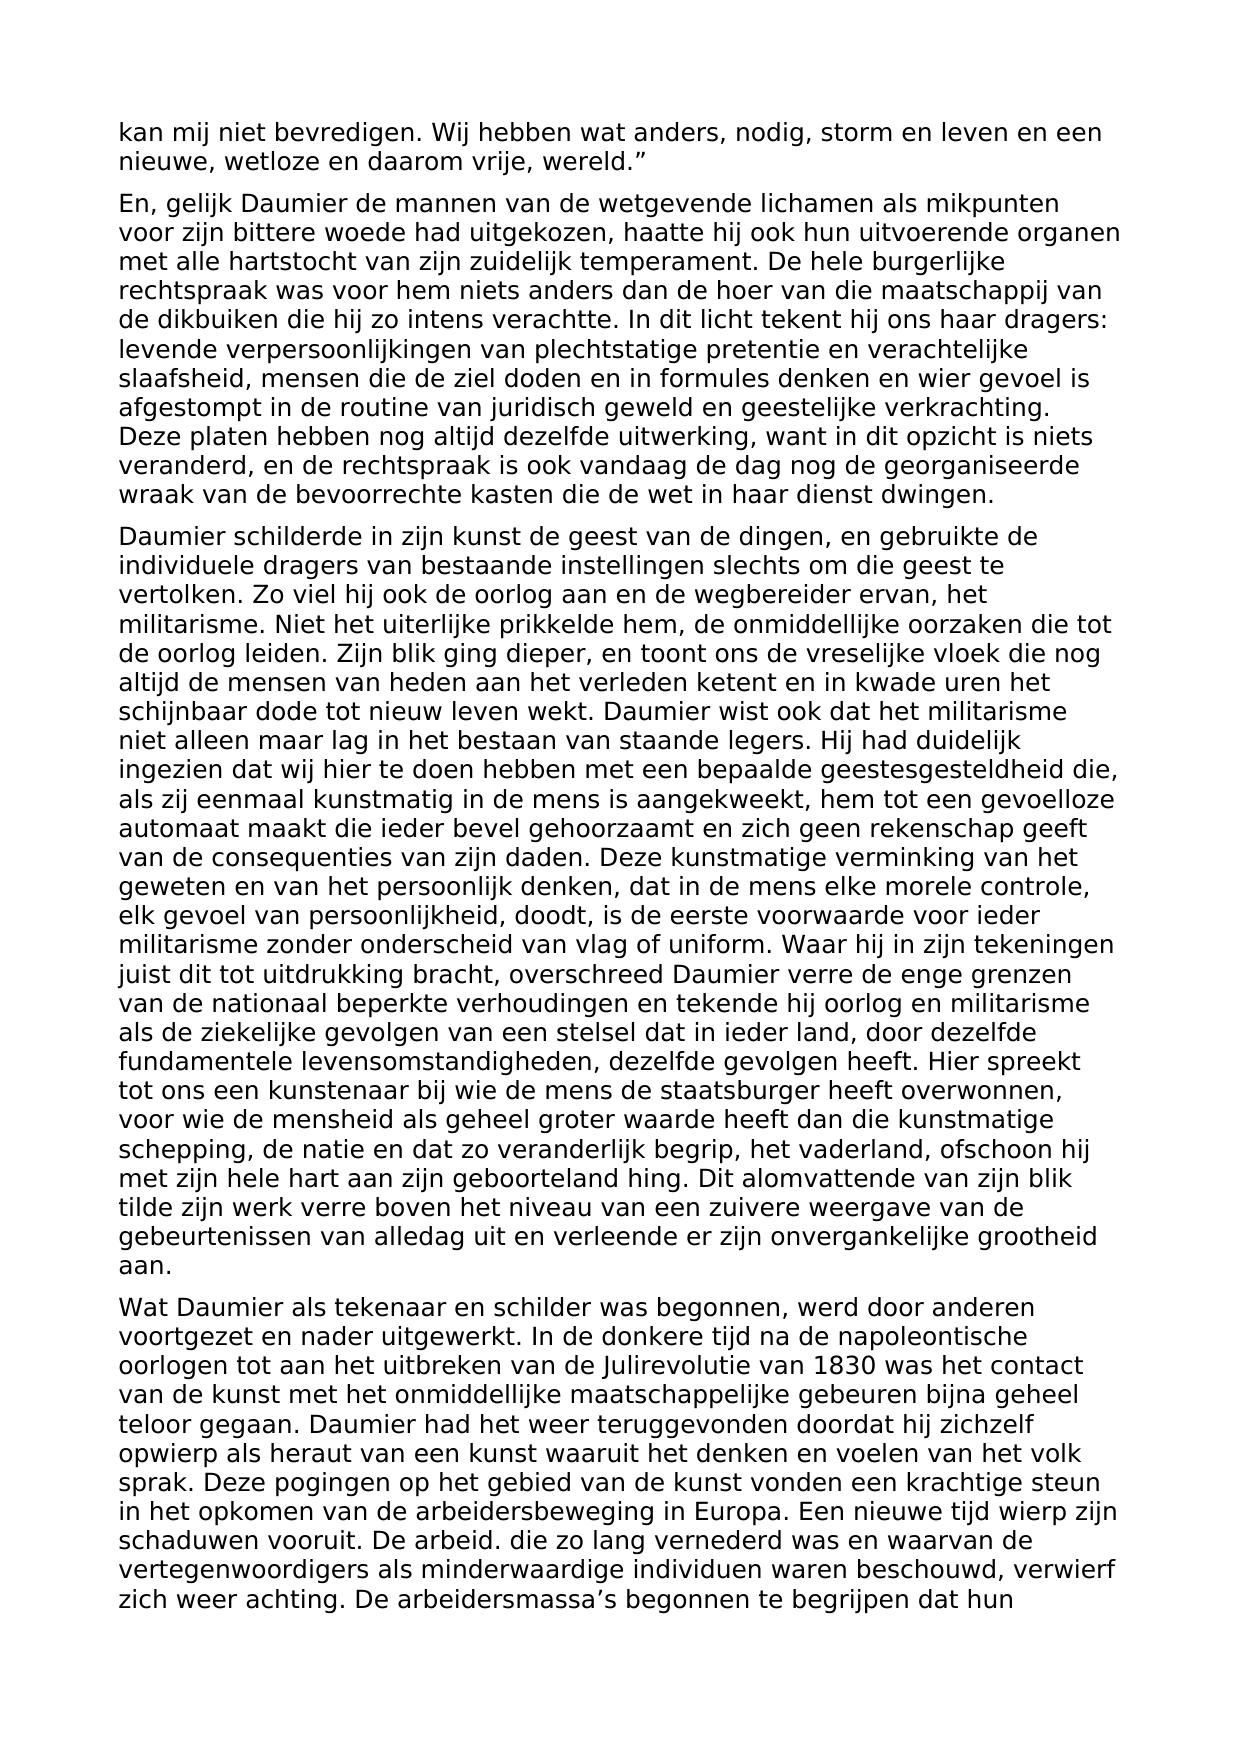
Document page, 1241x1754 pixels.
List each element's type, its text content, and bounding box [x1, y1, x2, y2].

text En, gelijk Daumier de mannen van de wetgevende lichamen als mikpunten voor zijn bittere woede had uitgekozen, haatte hij ook hun uitvoerende organen met alle hartstocht van zijn zuidelijk temperament. De hele burgerlijke rechtspraak was voor hem niets anders dan de hoer van die maatschappij van de dikbuiken die hij zo intens verachtte. In dit licht tekent hij ons haar dragers: levende verpersoonlijkingen van plechtstatige pretentie en verachtelijke slaafsheid, mensen die de ziel doden en in formules denken en wier gevoel is afgestompt in de routine van juridisch geweld en geestelijke verkrachting. Deze platen hebben nog altijd dezelfde uitwerking, want in dit opzicht is niets veranderd, en de rechtspraak is ook vandaag de dag nog de georganiseerde wraak van de bevoorrechte kasten die de wet in haar dienst dwingen. [118, 189, 1122, 510]
text kan mij niet bevredigen. Wij hebben wat anders, nodig, storm en leven en een nieuwe, wetloze en daarom vrije, wereld.” [118, 118, 1122, 176]
text Wat Daumier als tekenaar en schilder was begonnen, werd door anderen voortgezet en nader uitgewerkt. In de donkere tijd na de napoleontische oorlogen tot aan het uitbreken van de Julirevolutie van 1830 was het contact van de kunst met het onmiddellijke maatschappelijke gebeuren bijna geheel teloor gegaan. Daumier had het weer teruggevonden doordat hij zichzelf opwierp als heraut van een kunst waaruit het denken en voelen van het volk sprak. Deze pogingen op het gebied van de kunst vonden een krachtige steun in het opkomen van de arbeidersbeweging in Europa. Een nieuwe tijd wierp zijn schaduwen vooruit. De arbeid. die zo lang vernederd was en waarvan de vertegenwoordigers als minderwaardige individuen waren beschouwd, verwierf zich weer achting. De arbeidersmassa’s begonnen te begrijpen dat hun [118, 1293, 1122, 1614]
text Daumier schilderde in zijn kunst de geest van de dingen, en gebruikte de individuele dragers van bestaande instellingen slechts om die geest te vertolken. Zo viel hij ook de oorlog aan en de wegbereider ervan, het militarisme. Niet het uiterlijke prikkelde hem, de onmiddellijke oorzaken die tot de oorlog leiden. Zijn blik ging dieper, en toont ons de vreselijke vloek die nog altijd de mensen van heden aan het verleden ketent en in kwade uren het schijnbaar dode tot nieuw leven wekt. Daumier wist ook dat het militarisme niet alleen maar lag in het bestaan van staande legers. Hij had duidelijk ingezien dat wij hier te doen hebben met een bepaalde geestesgesteldheid die, als zij eenmaal kunstmatig in de mens is aangekweekt, hem tot een gevoelloze automaat maakt die ieder bevel gehoorzaamt en zich geen rekenschap geeft van de consequenties van zijn daden. Deze kunstmatige verminking van het geweten en van het persoonlijk denken, dat in de mens elke morele controle, elk gevoel van persoonlijkheid, doodt, is de eerste voorwaarde voor ieder militarisme zonder onderscheid van vlag of uniform. Waar hij in zijn tekeningen juist dit tot uitdrukking bracht, overschreed Daumier verre de enge grenzen van de nationaal beperkte verhoudingen en tekende hij oorlog en militarisme als de ziekelijke gevolgen van een stelsel dat in ieder land, door dezelfde fundamentele levensomstandigheden, dezelfde gevolgen heeft. Hier spreekt tot ons een kunstenaar bij wie de mens de staatsburger heeft overwonnen, voor wie de mensheid als geheel groter waarde heeft dan die kunstmatige schepping, de natie en dat zo veranderlijk begrip, het vaderland, ofschoon hij met zijn hele hart aan zijn geboorteland hing. Dit alomvattende van zijn blik tilde zijn werk verre boven het niveau van een zuivere weergave van de gebeurtenissen van alledag uit en verleende er zijn onvergankelijke grootheid aan. [118, 522, 1122, 1281]
